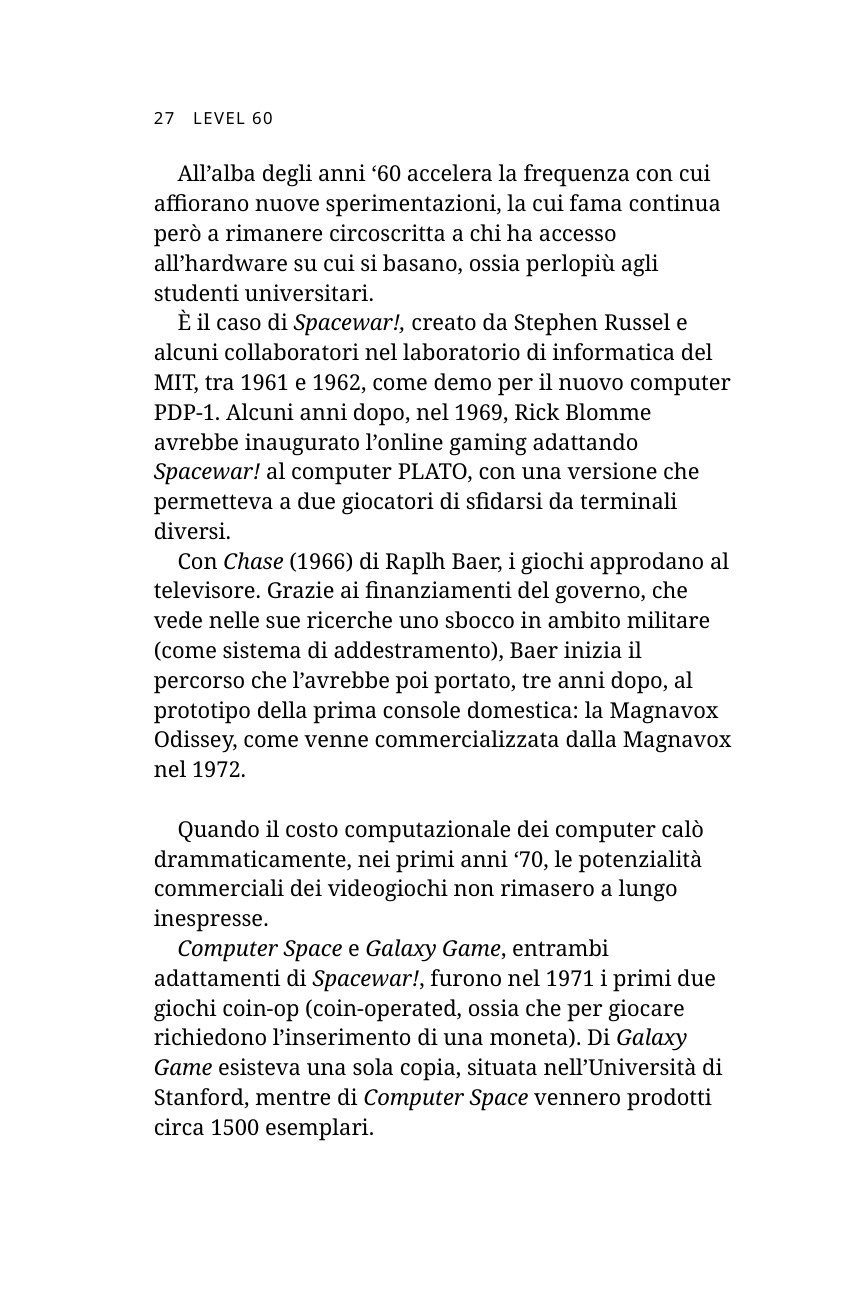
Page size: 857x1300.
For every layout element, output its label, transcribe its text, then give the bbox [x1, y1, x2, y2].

text Computer Space e Galaxy Game, entrambi adattamenti di Spacewar!, furono nel 1971 i primi due giochi coin-op (coin-operated, ossia che per giocare richiedono l’inserimento di una moneta). Di Galaxy Game esisteva una sola copia, situata nell’Università di Stanford, mentre di Computer Space vennero prodotti circa 1500 esemplari. [153, 933, 732, 1142]
text All’alba degli anni ‘60 accelera la frequenza con cui affiorano nuove sperimentazioni, la cui fama continua però a rimanere circoscritta a chi ha accesso all’hardware su cui si basano, ossia perlopiù agli studenti universitari. [153, 158, 732, 307]
text Con Chase (1966) di Raplh Baer, i giochi approdano al televisore. Grazie ai finanziamenti del governo, che vede nelle sue ricerche uno sbocco in ambito militare (come sistema di addestramento), Baer inizia il percorso che l’avrebbe poi portato, tre anni dopo, al prototipo della prima console domestica: la Magnavox Odissey, come venne commercializzata dalla Magnavox nel 1972. [153, 546, 732, 784]
text È il caso di Spacewar!, creato da Stephen Russel e alcuni collaboratori nel laboratorio di informatica del MIT, tra 1961 e 1962, come demo per il nuovo computer PDP-1. Alcuni anni dopo, nel 1969, Rick Blomme avrebbe inaugurato l’online gaming adattando Spacewar! al computer PLATO, con una versione che permetteva a due giocatori di sfidarsi da terminali diversi. [153, 307, 732, 546]
text Quando il costo computazionale dei computer calò drammaticamente, nei primi anni ‘70, le potenzialità commerciali dei videogiochi non rimasero a lungo inespresse. [153, 814, 732, 933]
